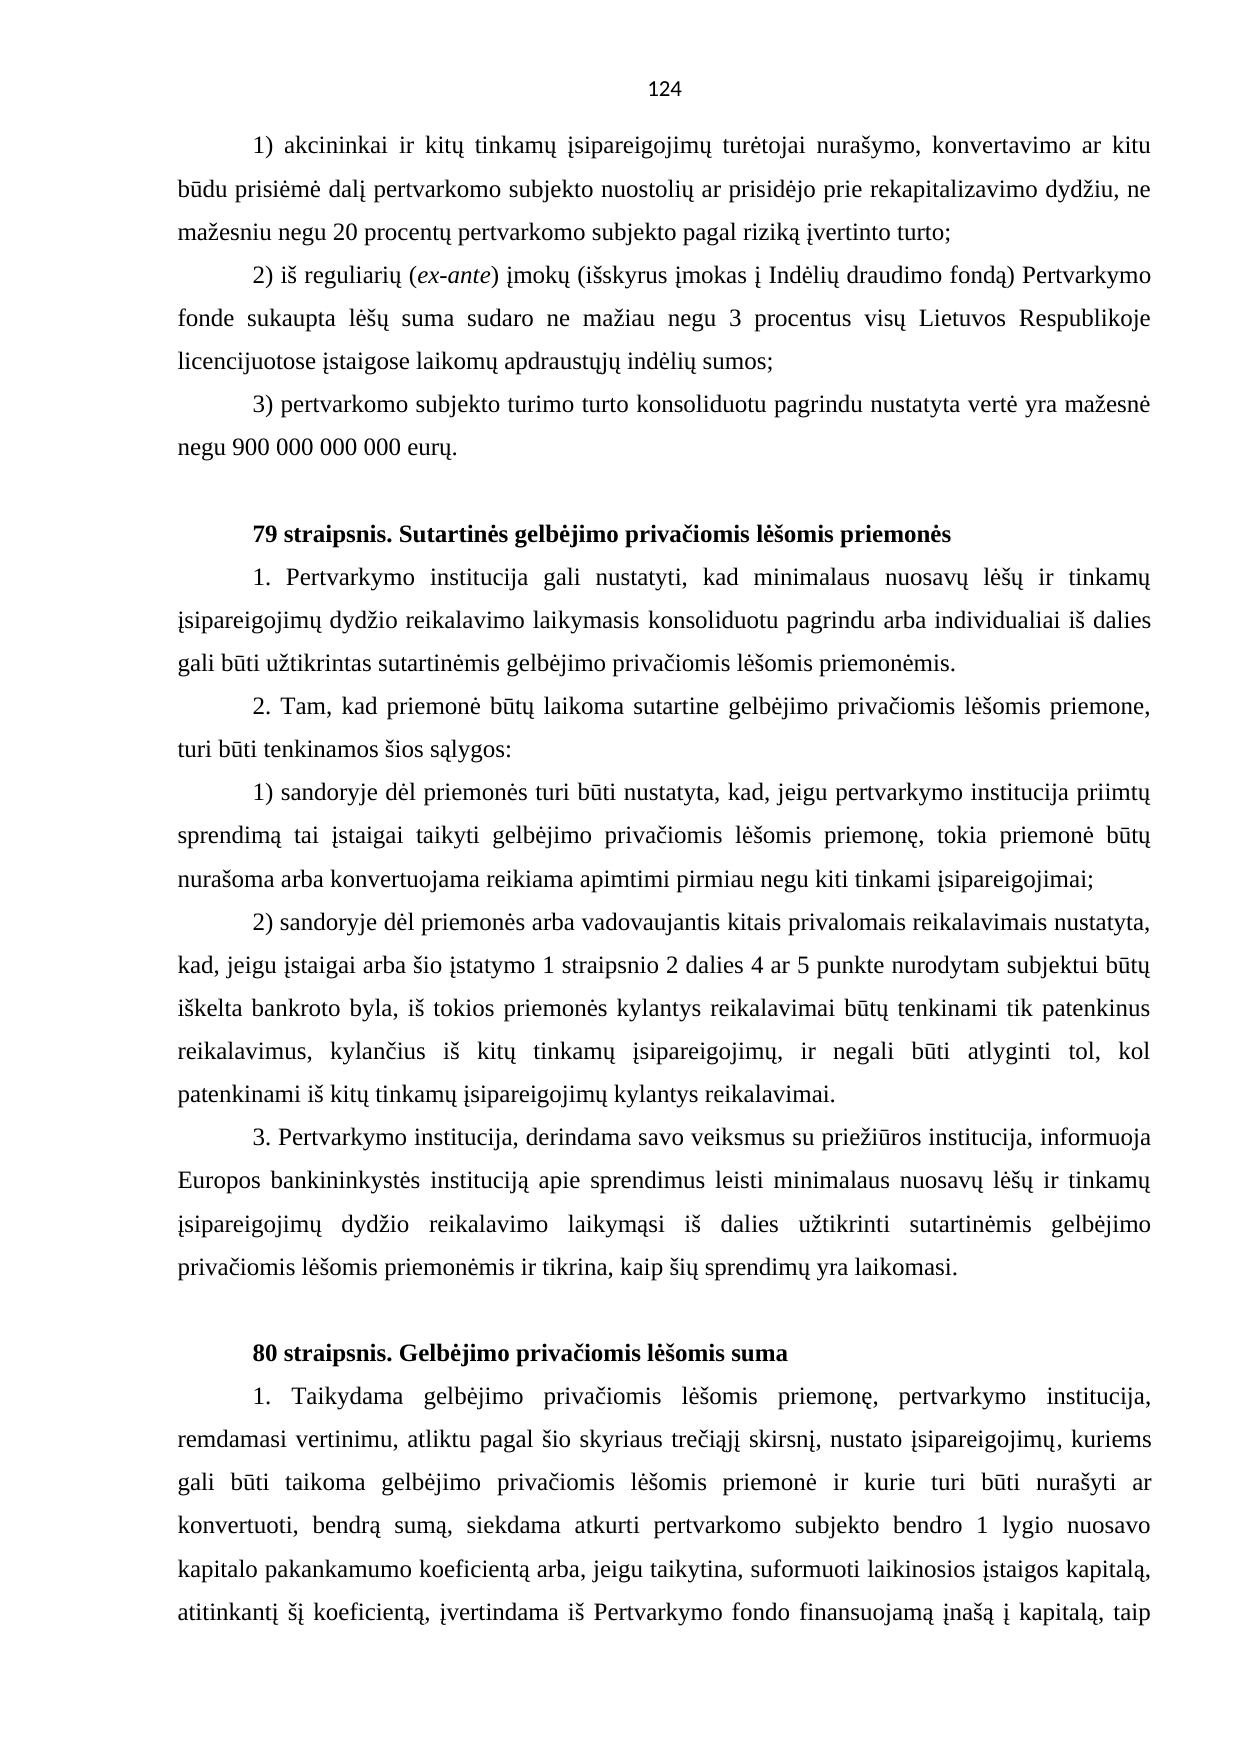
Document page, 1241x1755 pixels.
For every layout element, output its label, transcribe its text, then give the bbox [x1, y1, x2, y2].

text 1) akcininkai ir kitų tinkamų įsipareigojimų turėtojai nurašymo, konvertavimo ar kitu būdu prisiėmė dalį pertvarkomo subjekto nuostolių ar prisidėjo prie rekapitalizavimo dydžiu, ne mažesniu negu 20 procentų pertvarkomo subjekto pagal riziką įvertinto turto; [177, 131, 1152, 246]
text 2) sandoryje dėl priemonės arba vadovaujantis kitais privalomais reikalavimais nustatyta, kad, jeigu įstaigai arba šio įstatymo 1 straipsnio 2 dalies 4 ar 5 punkte nurodytam subjektui būtų iškelta bankroto byla, iš tokios priemonės kylantys reikalavimai būtų tenkinami tik patenkinus reikalavimus, kylančius iš kitų tinkamų įsipareigojimų, ir negali būti atlyginti tol, kol patenkinami iš kitų tinkamų įsipareigojimų kylantys reikalavimai. [177, 907, 1152, 1108]
text 1) sandoryje dėl priemonės turi būti nustatyta, kad, jeigu pertvarkymo institucija priimtų sprendimą tai įstaigai taikyti gelbėjimo privačiomis lėšomis priemonę, tokia priemonė būtų nurašoma arba konvertuojama reikiama apimtimi pirmiau negu kiti tinkami įsipareigojimai; [177, 777, 1152, 892]
text 2) iš reguliarių (ex-ante) įmokų (išskyrus įmokas į Indėlių draudimo fondą) Pertvarkymo fonde sukaupta lėšų suma sudaro ne mažiau negu 3 procentus visų Lietuvos Respublikoje licencijuotose įstaigose laikomų apdraustųjų indėlių sumos; [177, 260, 1152, 375]
text 1. Pertvarkymo institucija gali nustatyti, kad minimalaus nuosavų lėšų ir tinkamų įsipareigojimų dydžio reikalavimo laikymasis konsoliduotu pagrindu arba individualiai iš dalies gali būti užtikrintas sutartinėmis gelbėjimo privačiomis lėšomis priemonėmis. [177, 562, 1152, 677]
text 79 straipsnis. Sutartinės gelbėjimo privačiomis lėšomis priemonės [177, 519, 1152, 547]
text 1. Taikydama gelbėjimo privačiomis lėšomis priemonę, pertvarkymo institucija, remdamasi vertinimu, atliktu pagal šio skyriaus trečiąjį skirsnį, nustato įsipareigojimų, kuriems gali būti taikoma gelbėjimo privačiomis lėšomis priemonė ir kurie turi būti nurašyti ar konvertuoti, bendrą sumą, siekdama atkurti pertvarkomo subjekto bendro 1 lygio nuosavo kapitalo pakankamumo koeficientą arba, jeigu taikytina, suformuoti laikinosios įstaigos kapitalą, atitinkantį šį koeficientą, įvertindama iš Pertvarkymo fondo finansuojamą įnašą į kapitalą, taip [177, 1381, 1152, 1626]
text 3) pertvarkomo subjekto turimo turto konsoliduotu pagrindu nustatyta vertė yra mažesnė negu 900 000 000 000 eurų. [177, 389, 1152, 461]
text 80 straipsnis. Gelbėjimo privačiomis lėšomis suma [177, 1338, 1152, 1367]
text 2. Tam, kad priemonė būtų laikoma sutartine gelbėjimo privačiomis lėšomis priemone, turi būti tenkinamos šios sąlygos: [177, 691, 1152, 763]
text 3. Pertvarkymo institucija, derindama savo veiksmus su priežiūros institucija, informuoja Europos bankininkystės instituciją apie sprendimus leisti minimalaus nuosavų lėšų ir tinkamų įsipareigojimų dydžio reikalavimo laikymąsi iš dalies užtikrinti sutartinėmis gelbėjimo privačiomis lėšomis priemonėmis ir tikrina, kaip šių sprendimų yra laikomasi. [177, 1122, 1152, 1281]
